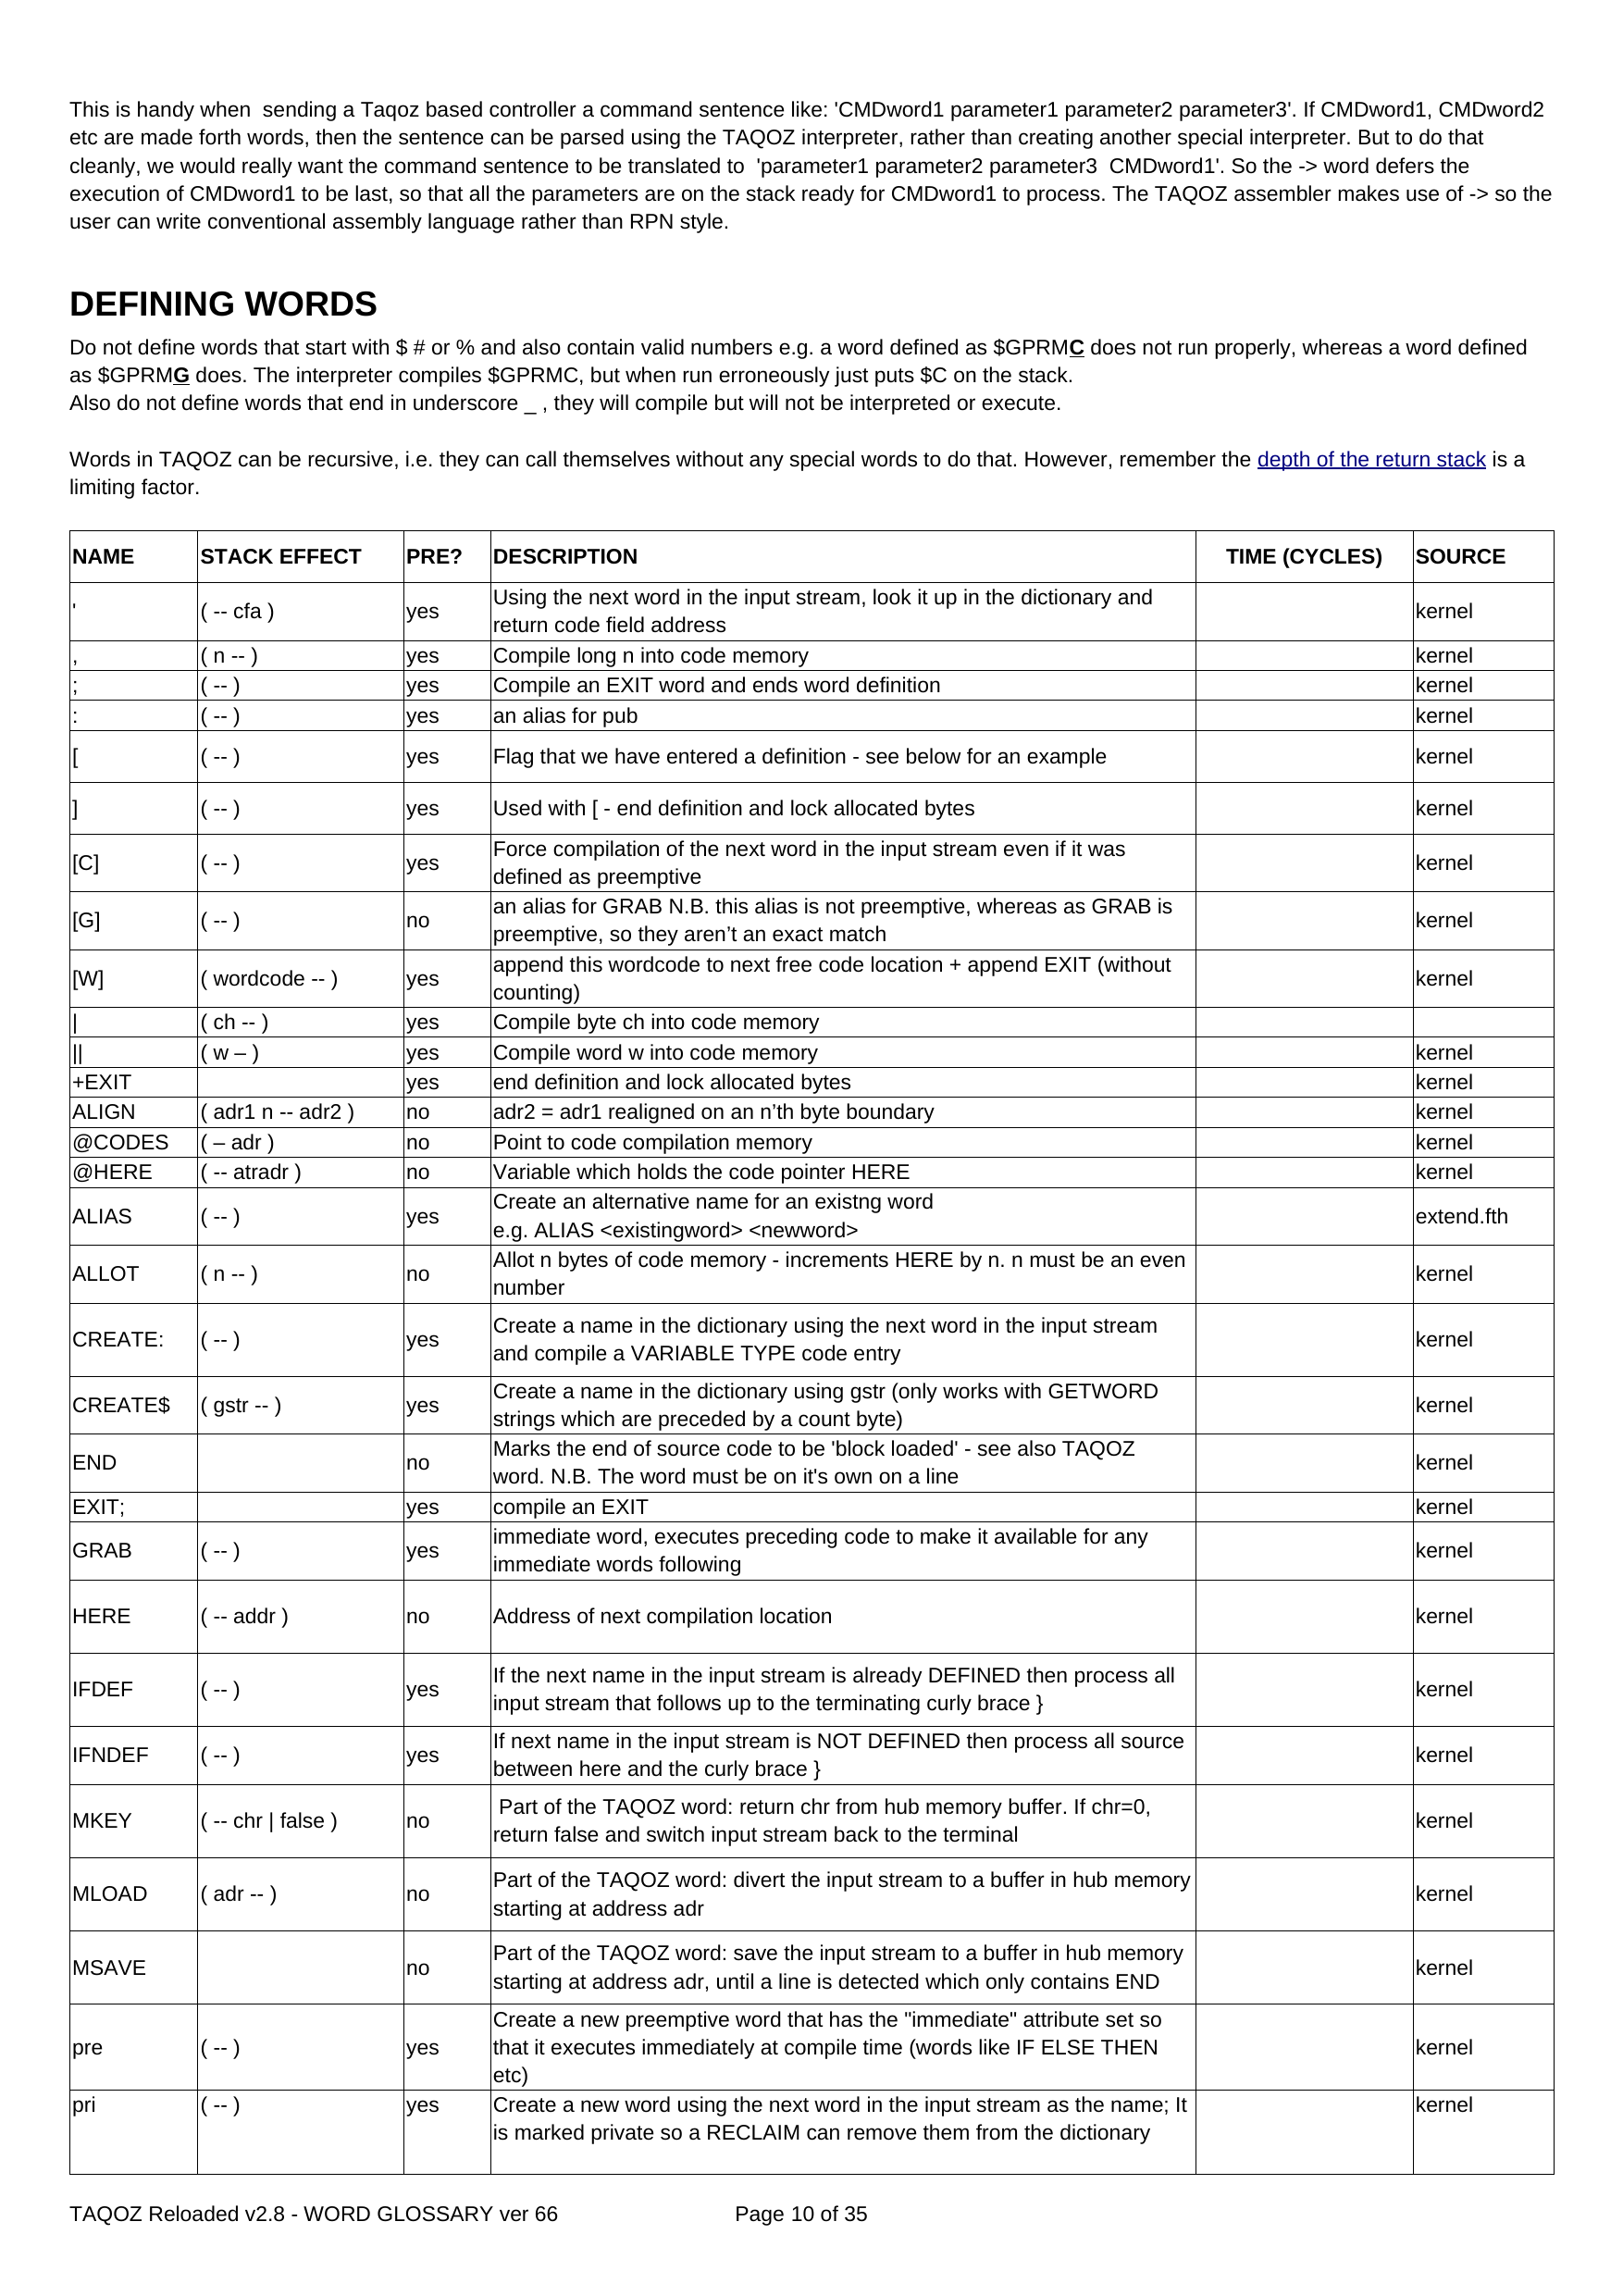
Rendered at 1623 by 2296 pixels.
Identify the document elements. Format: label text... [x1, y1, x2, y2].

table_cell Part of the TAQOZ word: save the input stream to a buffer in hub memory starting at address adr, until a line is detected which only contains END [491, 1931, 1196, 2004]
table_cell If next name in the input stream is NOT DEFINED then process all source between here and the curly brace } [491, 1727, 1196, 1784]
table_cell ( -- ) [198, 701, 403, 730]
table_cell END [70, 1434, 197, 1492]
table_cell no [404, 1158, 490, 1186]
table_header NAME [70, 531, 197, 582]
table_cell [198, 1493, 403, 1521]
table_cell || [70, 1037, 197, 1067]
table_cell kernel [1414, 1098, 1554, 1127]
table_cell ( -- ) [198, 1188, 403, 1245]
table_cell [1196, 1931, 1413, 2004]
table_cell yes [404, 671, 490, 700]
table_cell pri [70, 2091, 197, 2174]
table_cell ( adr -- ) [198, 1858, 403, 1930]
table_cell pre [70, 2004, 197, 2090]
table_cell ( gstr -- ) [198, 1377, 403, 1433]
table_cell kernel [1414, 701, 1554, 730]
table_cell [1196, 1304, 1413, 1376]
table_cell kernel [1414, 1434, 1554, 1492]
table_cell [1196, 731, 1413, 782]
table_cell [1196, 1158, 1413, 1186]
table_cell kernel [1414, 835, 1554, 891]
table_cell CREATE: [70, 1304, 197, 1376]
table_cell kernel [1414, 1654, 1554, 1726]
table_cell , [70, 641, 197, 670]
table_cell [1196, 641, 1413, 670]
table_cell kernel [1414, 1493, 1554, 1521]
subtitle DEFINING WORDS [69, 283, 1554, 323]
table_cell ( -- ) [198, 2091, 403, 2174]
table_cell yes [404, 1493, 490, 1521]
table_cell Part of the TAQOZ word: return chr from hub memory buffer. If chr=0, return false and switch input stream back to the terminal [491, 1785, 1196, 1857]
table_cell no [404, 1434, 490, 1492]
table_cell yes [404, 731, 490, 782]
table_cell kernel [1414, 1785, 1554, 1857]
table_cell [1196, 1037, 1413, 1067]
table_cell kernel [1414, 892, 1554, 949]
table_cell yes [404, 2004, 490, 2090]
table_cell Using the next word in the input stream, look it up in the dictionary and return code field address [491, 583, 1196, 640]
table_cell [1196, 1434, 1413, 1492]
table_cell [C] [70, 835, 197, 891]
table_cell no [404, 1581, 490, 1653]
table_cell compile an EXIT [491, 1493, 1196, 1521]
table_cell ( -- ) [198, 835, 403, 891]
table_cell [1196, 950, 1413, 1007]
table_cell ( -- ) [198, 2004, 403, 2090]
table_cell yes [404, 1068, 490, 1097]
table_cell [1196, 1188, 1413, 1245]
table_cell [198, 1931, 403, 2004]
table_cell kernel [1414, 1158, 1554, 1186]
table_cell ( -- ) [198, 783, 403, 834]
table_cell ALLOT [70, 1246, 197, 1302]
table_cell CREATE$ [70, 1377, 197, 1433]
table_cell ( -- ) [198, 671, 403, 700]
table_cell ( -- ) [198, 1522, 403, 1580]
table_cell ( -- cfa ) [198, 583, 403, 640]
table_cell [1196, 1727, 1413, 1784]
table_cell no [404, 1785, 490, 1857]
table_cell @CODES [70, 1128, 197, 1157]
table_cell yes [404, 1008, 490, 1036]
table_cell kernel [1414, 731, 1554, 782]
table_cell [1196, 1377, 1413, 1433]
table_cell no [404, 1098, 490, 1127]
table_cell yes [404, 1188, 490, 1245]
table_cell [1196, 583, 1413, 640]
table_cell Compile an EXIT word and ends word definition [491, 671, 1196, 700]
table_cell [G] [70, 892, 197, 949]
table_cell [1196, 1522, 1413, 1580]
table_cell Compile byte ch into code memory [491, 1008, 1196, 1036]
table_cell Compile long n into code memory [491, 641, 1196, 670]
table_cell ( -- ) [198, 1304, 403, 1376]
table_header STACK EFFECT [198, 531, 403, 582]
table_cell IFDEF [70, 1654, 197, 1726]
table_cell ( -- ) [198, 1727, 403, 1784]
text Do not define words that start with $ # or % and also contain valid numbers e.g. a word defined as $GPRMC does not run properly, whereas a word defined as $GPRMG does. The interpreter compiles $GPRMC, but when run erroneously just puts $C on the stack. [69, 335, 1554, 387]
table_cell [1196, 1246, 1413, 1302]
table_cell kernel [1414, 783, 1554, 834]
table_cell Create a new preemptive word that has the "immediate" attribute set so that it executes immediately at compile time (words like IF ELSE THEN etc) [491, 2004, 1196, 2090]
table_cell [1196, 1654, 1413, 1726]
table_cell EXIT; [70, 1493, 197, 1521]
table_cell GRAB [70, 1522, 197, 1580]
table_cell [ [70, 731, 197, 782]
table_cell ( – adr ) [198, 1128, 403, 1157]
table_cell HERE [70, 1581, 197, 1653]
table_cell ( -- atradr ) [198, 1158, 403, 1186]
table_cell yes [404, 835, 490, 891]
table_cell Allot n bytes of code memory - increments HERE by n. n must be an even number [491, 1246, 1196, 1302]
text Also do not define words that end in underscore _ , they will compile but will not be interpreted or execute. [69, 391, 1554, 416]
table_cell extend.fth [1414, 1188, 1554, 1245]
table_cell yes [404, 1522, 490, 1580]
table_cell yes [404, 701, 490, 730]
table_cell ( -- ) [198, 731, 403, 782]
table_cell Compile word w into code memory [491, 1037, 1196, 1067]
table_cell [1196, 701, 1413, 730]
table_cell [1196, 2091, 1413, 2174]
table_cell ( wordcode -- ) [198, 950, 403, 1007]
table_cell [1196, 2004, 1413, 2090]
table_cell yes [404, 783, 490, 834]
table_cell append this wordcode to next free code location + append EXIT (without counting) [491, 950, 1196, 1007]
table_cell kernel [1414, 1931, 1554, 2004]
table_cell Create a new word using the next word in the input stream as the name; It is marked private so a RECLAIM can remove them from the dictionary [491, 2091, 1196, 2174]
table_cell Create a name in the dictionary using the next word in the input stream and compile a VARIABLE TYPE code entry [491, 1304, 1196, 1376]
table_cell Variable which holds the code pointer HERE [491, 1158, 1196, 1186]
table_cell yes [404, 641, 490, 670]
table_cell [1196, 671, 1413, 700]
table_cell | [70, 1008, 197, 1036]
table_header SOURCE [1414, 531, 1554, 582]
table_cell [1196, 1098, 1413, 1127]
table_cell [1196, 1068, 1413, 1097]
table_header TIME (CYCLES) [1196, 531, 1413, 582]
table_cell kernel [1414, 1246, 1554, 1302]
table_cell MKEY [70, 1785, 197, 1857]
table_cell kernel [1414, 1377, 1554, 1433]
table_cell adr2 = adr1 realigned on an n’th byte boundary [491, 1098, 1196, 1127]
table_cell [198, 1068, 403, 1097]
table_cell kernel [1414, 1037, 1554, 1067]
table_header DESCRIPTION [491, 531, 1196, 582]
table_cell kernel [1414, 1522, 1554, 1580]
table_cell kernel [1414, 1858, 1554, 1930]
table_header PRE? [404, 531, 490, 582]
table_cell an alias for GRAB N.B. this alias is not preemptive, whereas as GRAB is preemptive, so they aren’t an exact match [491, 892, 1196, 949]
table_cell yes [404, 1377, 490, 1433]
table_cell no [404, 1128, 490, 1157]
table_cell Address of next compilation location [491, 1581, 1196, 1653]
table_cell ( -- addr ) [198, 1581, 403, 1653]
table_cell Marks the end of source code to be 'block loaded' - see also TAQOZ word. N.B. The word must be on it's own on a line [491, 1434, 1196, 1492]
table_cell kernel [1414, 950, 1554, 1007]
table_cell kernel [1414, 1581, 1554, 1653]
table_cell yes [404, 1654, 490, 1726]
table_cell kernel [1414, 2004, 1554, 2090]
table_cell [1196, 783, 1413, 834]
table_cell [1414, 1008, 1554, 1036]
table_cell Part of the TAQOZ word: divert the input stream to a buffer in hub memory starting at address adr [491, 1858, 1196, 1930]
table_cell no [404, 1858, 490, 1930]
table_cell Point to code compilation memory [491, 1128, 1196, 1157]
table_cell ( -- chr | false ) [198, 1785, 403, 1857]
table_cell Create a name in the dictionary using gstr (only works with GETWORD strings which are preceded by a count byte) [491, 1377, 1196, 1433]
table_cell kernel [1414, 583, 1554, 640]
table_cell Used with [ - end definition and lock allocated bytes [491, 783, 1196, 834]
table_cell [1196, 1581, 1413, 1653]
table_cell [1196, 1785, 1413, 1857]
table_cell ( -- ) [198, 892, 403, 949]
table_cell Flag that we have entered a definition - see below for an example [491, 731, 1196, 782]
table_cell kernel [1414, 671, 1554, 700]
table_cell ALIGN [70, 1098, 197, 1127]
table_cell ( adr1 n -- adr2 ) [198, 1098, 403, 1127]
table_cell [1196, 835, 1413, 891]
table_cell yes [404, 950, 490, 1007]
table_cell IFNDEF [70, 1727, 197, 1784]
table_cell [W] [70, 950, 197, 1007]
table_cell ' [70, 583, 197, 640]
table_cell MSAVE [70, 1931, 197, 2004]
table_cell Force compilation of the next word in the input stream even if it was defined as preemptive [491, 835, 1196, 891]
table_cell [198, 1434, 403, 1492]
table_cell [1196, 892, 1413, 949]
table_cell immediate word, executes preceding code to make it available for any immediate words following [491, 1522, 1196, 1580]
table_cell kernel [1414, 641, 1554, 670]
table_cell ] [70, 783, 197, 834]
table_cell : [70, 701, 197, 730]
table_cell yes [404, 583, 490, 640]
text This is handy when sending a Taqoz based controller a command sentence like: 'CMDword1 parameter1 parameter2 parameter3'. If CMDword1, CMDword2 etc are made forth words, then the sentence can be parsed using the TAQOZ interpreter, rather than creating another special interpreter. But to do that cleanly, we would really want the command sentence to be translated to 'parameter1 parameter2 parameter3 CMDword1'. So the -> word defers the execution of CMDword1 to be last, so that all the parameters are on the stack ready for CMDword1 to process. The TAQOZ assembler makes use of -> so the user can write conventional assembly language rather than RPN style. [69, 97, 1554, 233]
table_cell no [404, 1246, 490, 1302]
table_cell ( w – ) [198, 1037, 403, 1067]
table_cell ( n -- ) [198, 1246, 403, 1302]
table_cell [1196, 1008, 1413, 1036]
table_cell [1196, 1858, 1413, 1930]
table_cell [1196, 1493, 1413, 1521]
table_cell ( ch -- ) [198, 1008, 403, 1036]
table_cell kernel [1414, 2091, 1554, 2174]
table_cell MLOAD [70, 1858, 197, 1930]
table_cell @HERE [70, 1158, 197, 1186]
table_cell If the next name in the input stream is already DEFINED then process all input stream that follows up to the terminating curly brace } [491, 1654, 1196, 1726]
table_cell ( -- ) [198, 1654, 403, 1726]
table_cell ALIAS [70, 1188, 197, 1245]
table_cell Create an alternative name for an existng word e.g. ALIAS <existingword> <newword> [491, 1188, 1196, 1245]
table_cell end definition and lock allocated bytes [491, 1068, 1196, 1097]
table_cell kernel [1414, 1304, 1554, 1376]
table_cell yes [404, 1304, 490, 1376]
text Words in TAQOZ can be recursive, i.e. they can call themselves without any special words to do that. However, remember the depth of the return stack is a limiting factor. [69, 447, 1554, 499]
table_cell +EXIT [70, 1068, 197, 1097]
table_cell an alias for pub [491, 701, 1196, 730]
table_cell no [404, 1931, 490, 2004]
table_cell no [404, 892, 490, 949]
table_cell kernel [1414, 1727, 1554, 1784]
table_cell ( n -- ) [198, 641, 403, 670]
table_cell yes [404, 1727, 490, 1784]
table_cell ; [70, 671, 197, 700]
table_cell kernel [1414, 1128, 1554, 1157]
table_cell [1196, 1128, 1413, 1157]
table_cell yes [404, 2091, 490, 2174]
table_cell yes [404, 1037, 490, 1067]
table_cell kernel [1414, 1068, 1554, 1097]
